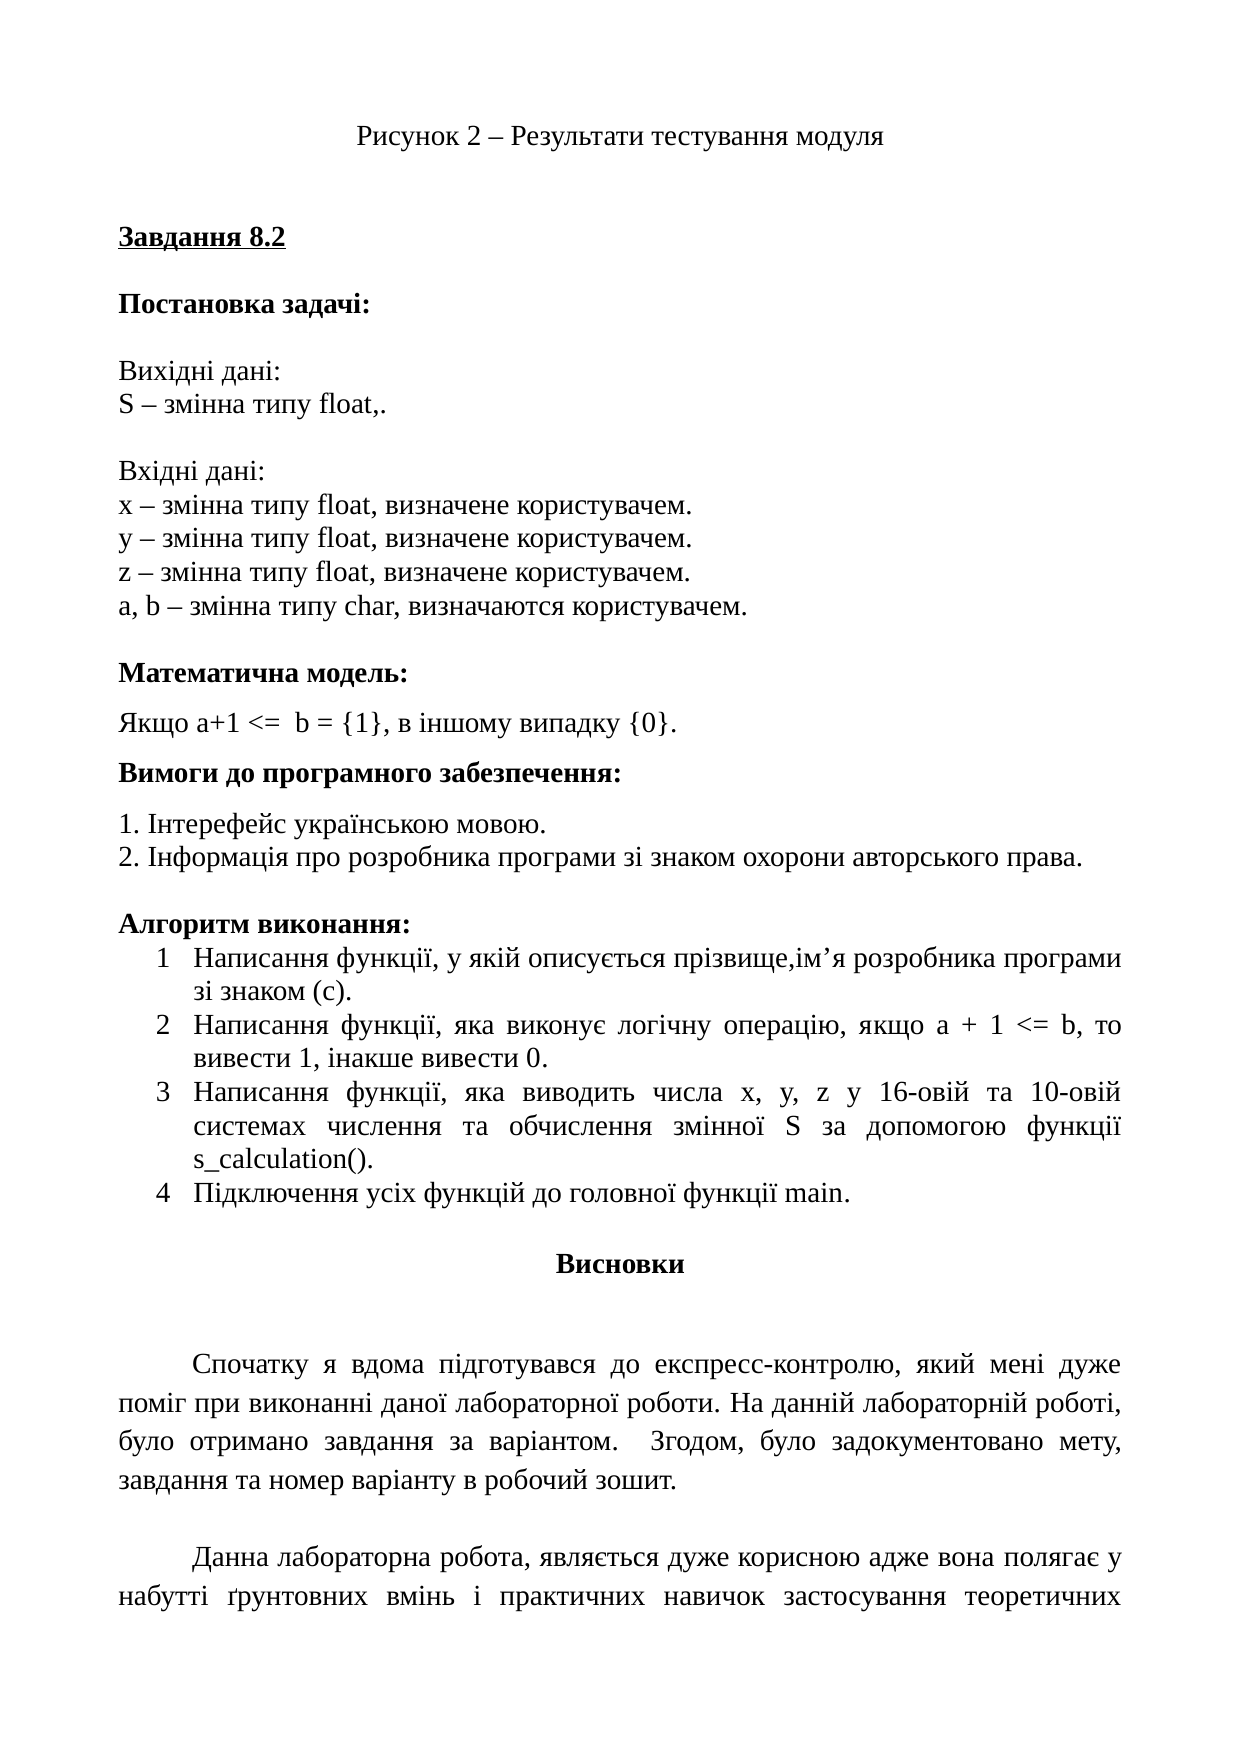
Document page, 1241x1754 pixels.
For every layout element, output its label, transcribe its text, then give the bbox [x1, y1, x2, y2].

text y – змінна типу float, визначене користувачем. [118, 521, 1122, 554]
text Вихідні дані: [118, 353, 1122, 386]
text Данна лабораторна робота, являється дуже корисною адже вона полягає у набутті ґрунтовних вмінь і практичних навичок застосування теоретичних [118, 1539, 1122, 1611]
list Алгоритм виконання: [118, 906, 1122, 940]
text x – змінна типу float, визначене користувачем. [118, 487, 1122, 521]
list Підключення усіх функцій до головної функції main. [156, 1175, 1122, 1208]
list Написання функції, у якій описується прізвище,ім’я розробника програми зі знаком (с). [156, 940, 1122, 1007]
text Спочатку я вдома підготувався до експресс-контролю, який мені дуже поміг при виконанні даної лабораторної роботи. На данній лабораторній роботі, було отримано завдання за варіантом. Згодом, було задокументовано мету, завдання та номер варіанту в робочий зошит. [118, 1346, 1122, 1496]
text Вимоги до програмного забезпечення: [118, 755, 1122, 789]
text Математична модель: [118, 655, 1122, 688]
text Рисунок 2 – Результати тестування модуля [118, 118, 1122, 152]
list 1. Інтерефейс українською мовою. [118, 806, 1122, 839]
text Висновки [118, 1246, 1122, 1279]
text Якщо a+1 <= b = {1}, в іншому випадку {0}. [118, 705, 1122, 739]
text S – змінна типу float,. [118, 386, 1122, 420]
list Написання функції, яка виконує логічну операцію, якщо a + 1 <= b, то вивести 1, інакше вивести 0. [156, 1007, 1122, 1074]
text a, b – змінна типу char, визначаются користувачем. [118, 588, 1122, 621]
text z – змінна типу float, визначене користувачем. [118, 554, 1122, 588]
text Завдання 8.2 [118, 219, 1122, 252]
text Вхідні дані: [118, 453, 1122, 487]
list 2. Інформація про розробника програми зі знаком охорони авторського права. [118, 839, 1122, 873]
list Написання функції, яка виводить числа x, y, z у 16-овій та 10-овій системах числення та обчислення змінної S за допомогою функції s_calculation(). [156, 1074, 1122, 1175]
text Постановка задачі: [118, 286, 1122, 319]
